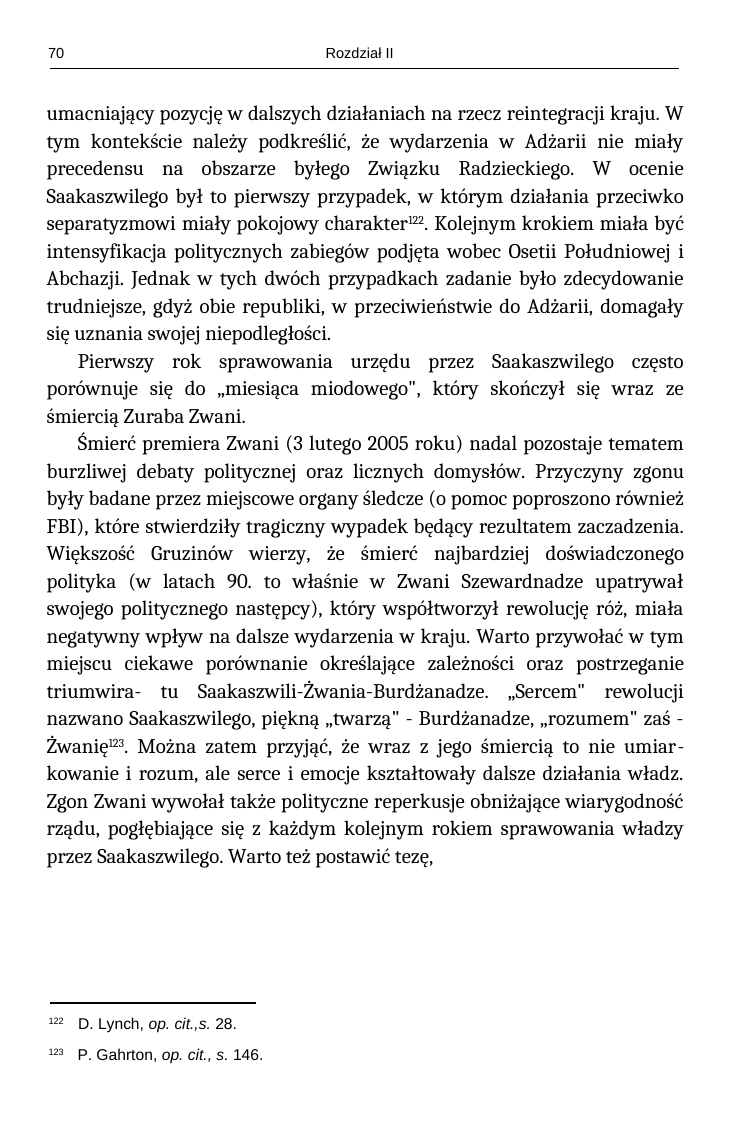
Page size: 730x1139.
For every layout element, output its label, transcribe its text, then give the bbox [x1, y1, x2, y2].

text 123 P. Gahrton, op. cit., s. 146. [48, 1045, 298, 1063]
text 122 D. Lynch, op. cit.,s. 28. [48, 1014, 298, 1032]
text umacniający pozycję w dalszych działaniach na rzecz reintegracji kraju. W tym kontekście należy podkreślić, że wydarzenia w Adżarii nie miały precedensu na obszarze byłego Związku Radzieckiego. W ocenie Saakaszwilego był to pierwszy przypadek, w którym działania przeciwko separatyzmowi miały pokojowy charakter122. Kolejnym krokiem miała być intensyfikacja politycznych zabiegów podjęta wobec Osetii Południowej i Abchazji. Jednak w tych dwóch przypadkach zadanie było zdecydowanie trudniejsze, gdyż obie republiki, w przeciwieństwie do Adżarii, domagały się uznania swojej niepodległości. [46, 102, 684, 346]
text Śmierć premiera Zwani (3 lutego 2005 roku) nadal pozostaje tematem burzliwej debaty politycznej oraz licznych domysłów. Przy­czyny zgonu były badane przez miejscowe organy śledcze (o pomoc poproszono również FBI), które stwierdziły tragiczny wypadek będący rezultatem zaczadzenia. Większość Gruzinów wierzy, że śmierć najbardziej doświadczonego polityka (w latach 90. to właśnie w Zwani Szewardnadze upatrywał swojego politycznego następcy), który współtworzył rewolucję róż, miała negatywny wpływ na dal­sze wydarzenia w kraju. Warto przywołać w tym miejscu ciekawe porównanie określające zależności oraz postrzeganie triumwira- tu Saakaszwili-Żwania-Burdżanadze. „Sercem" rewolucji nazwano Saakaszwilego, piękną „twarzą" - Burdżanadze, „rozumem" zaś - Żwanię123. Można zatem przyjąć, że wraz z jego śmiercią to nie umiar­kowanie i rozum, ale serce i emocje kształtowały dalsze działania władz. Zgon Zwani wywołał także polityczne reperkusje obniżające wiarygodność rządu, pogłębiające się z każdym kolejnym rokiem sprawowania władzy przez Saakaszwilego. Warto też postawić tezę, [46, 432, 684, 868]
text Rozdział II [325, 44, 404, 61]
text 70 [48, 44, 69, 61]
text Pierwszy rok sprawowania urzędu przez Saakaszwilego często porównuje się do „miesiąca miodowego", który skończył się wraz ze śmiercią Zuraba Zwani. [46, 349, 684, 428]
